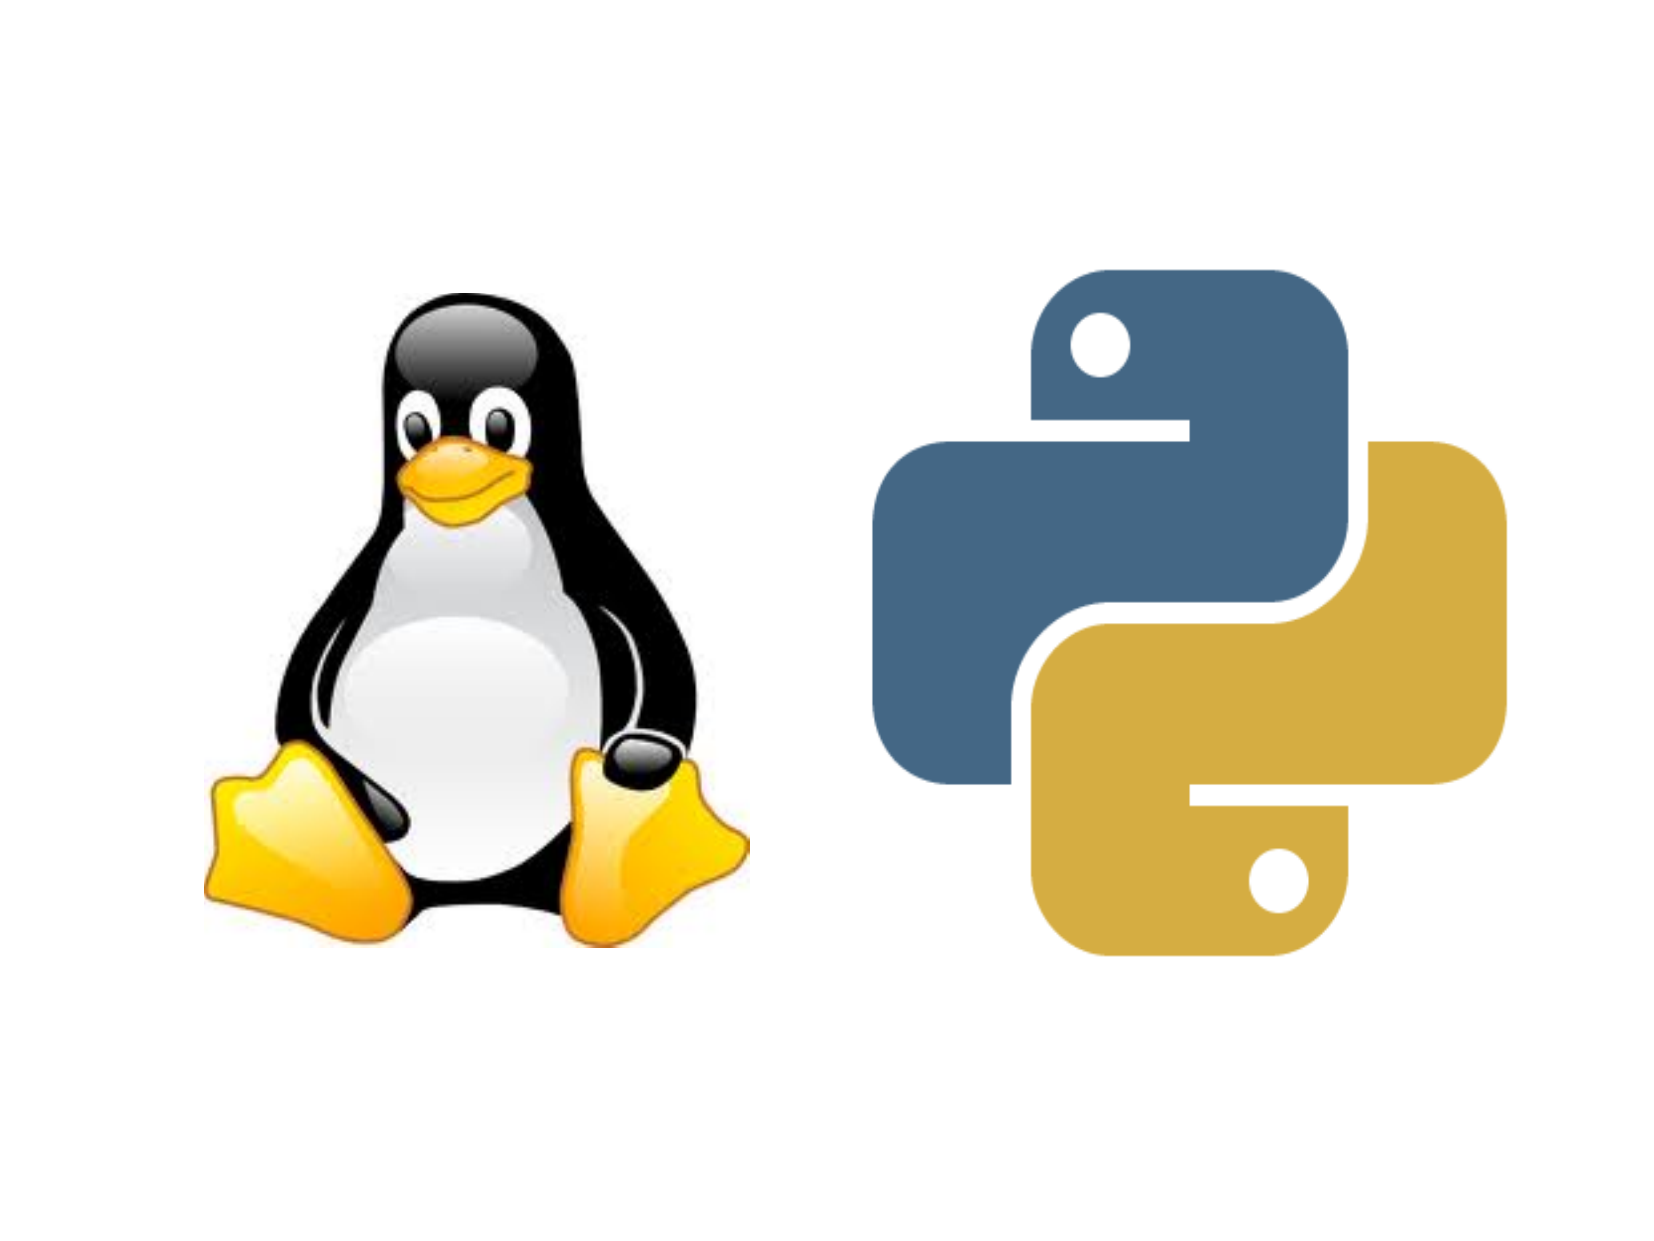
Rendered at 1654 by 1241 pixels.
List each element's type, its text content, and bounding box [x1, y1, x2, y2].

title Use Linux where you can, and use Python for the rest. Write better embedded systems faster. Questions? [75, 212, 750, 856]
picture [204, 142, 1653, 1098]
